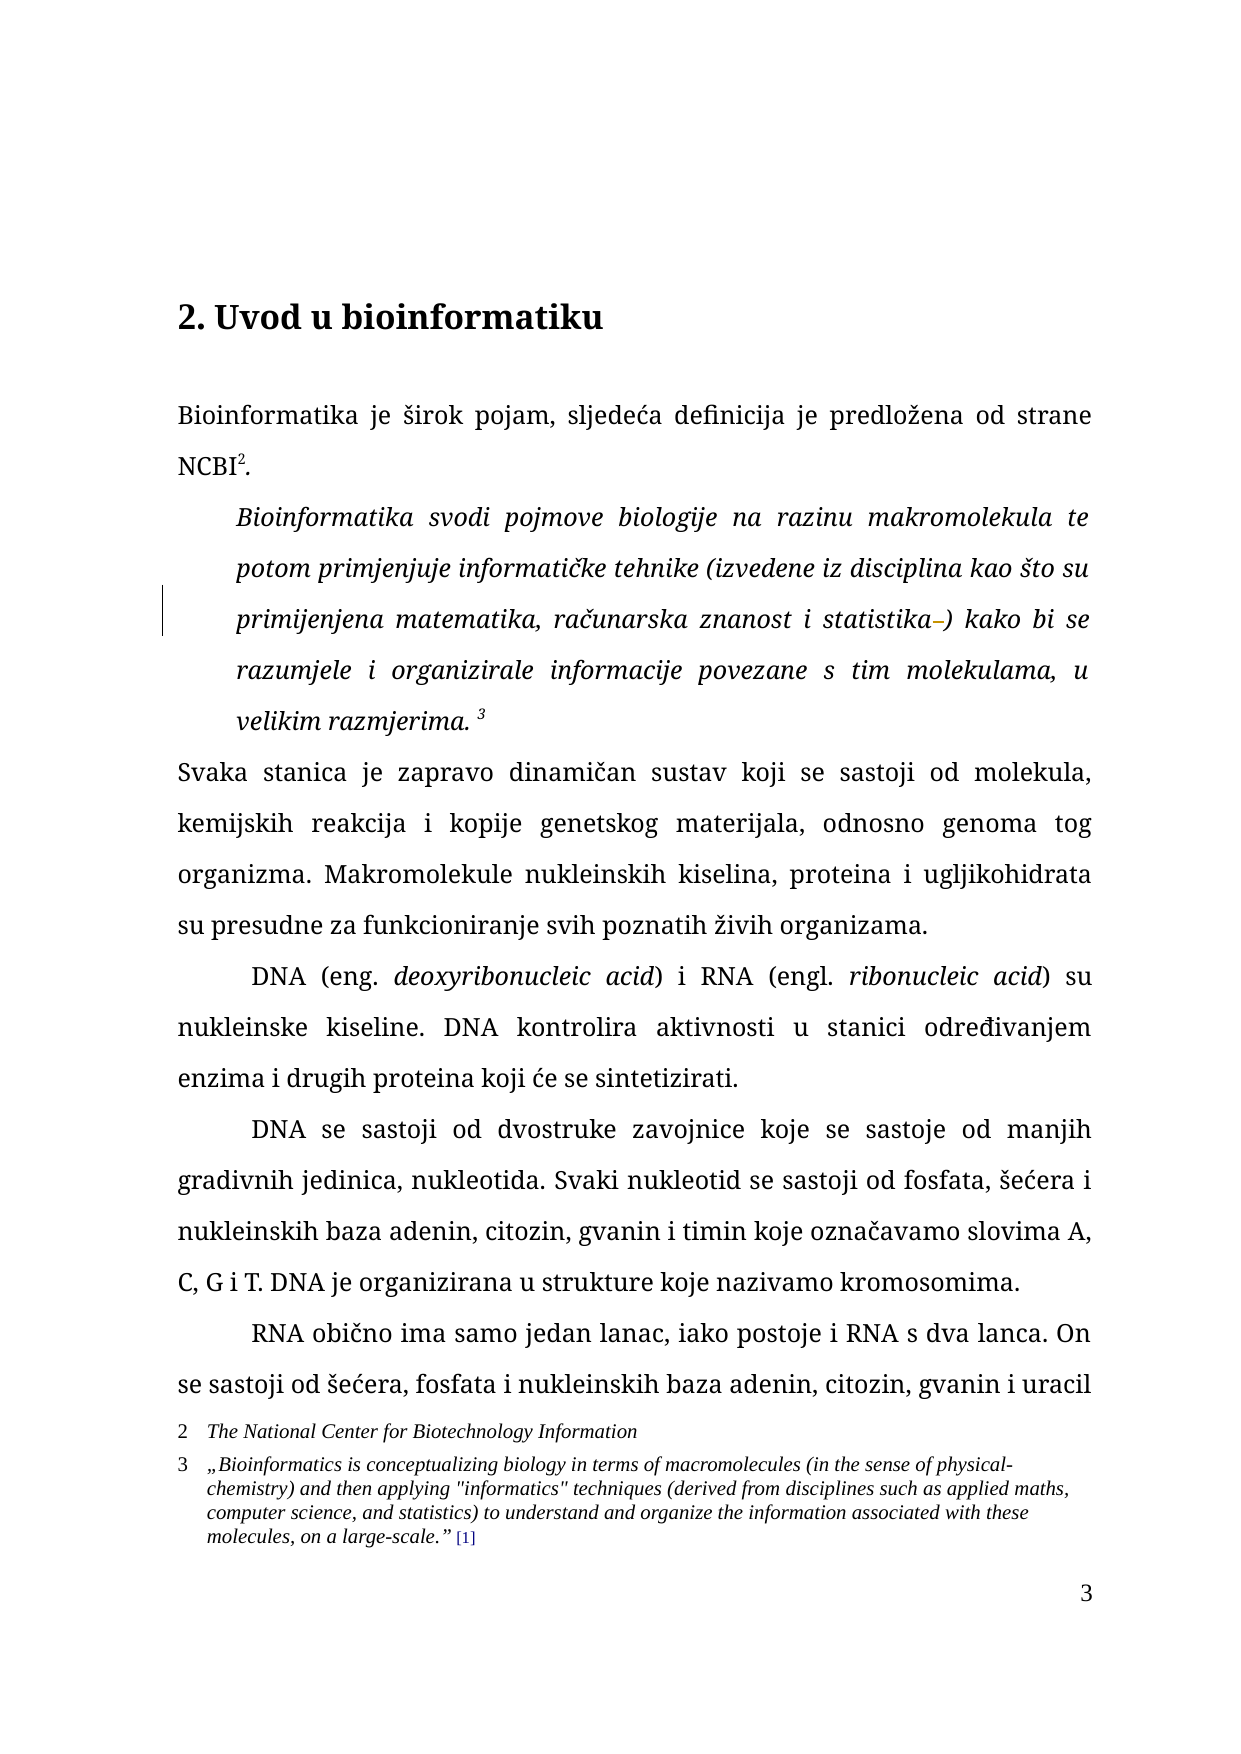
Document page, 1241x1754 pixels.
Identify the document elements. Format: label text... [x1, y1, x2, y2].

text The National Center for Biotechnology Information [177, 1419, 1093, 1443]
text DNA se sastoji od dvostruke zavojnice koje se sastoje od manjih gradivnih jedinica, nukleotida. Svaki nukleotid se sastoji od fosfata, šećera i nukleinskih baza adenin, citozin, gvanin i timin koje označavamo slovima A, C, G i T. DNA je organizirana u strukture koje nazivamo kromosomima. [177, 1112, 1093, 1299]
text Bioinformatika je širok pojam, sljedeća definicija je predložena od strane NCBI. [177, 397, 1093, 482]
text DNA (eng. deoxyribonucleic acid) i RNA (engl. ribonucleic acid) su nukleinske kiseline. DNA kontrolira aktivnosti u stanici određivanjem enzima i drugih proteina koji će se sintetizirati. [177, 959, 1093, 1095]
text Svaka stanica je zapravo dinamičan sustav koji se sastoji od molekula, kemijskih reakcija i kopije genetskog materijala, odnosno genoma tog organizma. Makromolekule nukleinskih kiselina, proteina i ugljikohidrata su presudne za funkcioniranje svih poznatih živih organizama. [177, 755, 1093, 942]
text Bioinformatika svodi pojmove biologije na razinu makromolekula te potom primjenjuje informatičke tehnike (izvedene iz disciplina kao što su primijenjena matematika, računarska znanost i statistika) kako bi se razumjele i organizirale informacije povezane s tim molekulama, u velikim razmjerima. [236, 499, 1093, 738]
subtitle 2. Uvod u bioinformatiku [177, 293, 1093, 339]
text „Bioinformatics is conceptualizing biology in terms of macromolecules (in the sense of physical-chemistry) and then applying "informatics" techniques (derived from disciplines such as applied maths, computer science, and statistics) to understand and organize the information associated with these molecules, on a large-scale.” [1] [177, 1452, 1093, 1548]
text RNA obično ima samo jedan lanac, iako postoje i RNA s dva lanca. On se sastoji od šećera, fosfata i nukleinskih baza adenin, citozin, gvanin i uracil [177, 1316, 1093, 1401]
